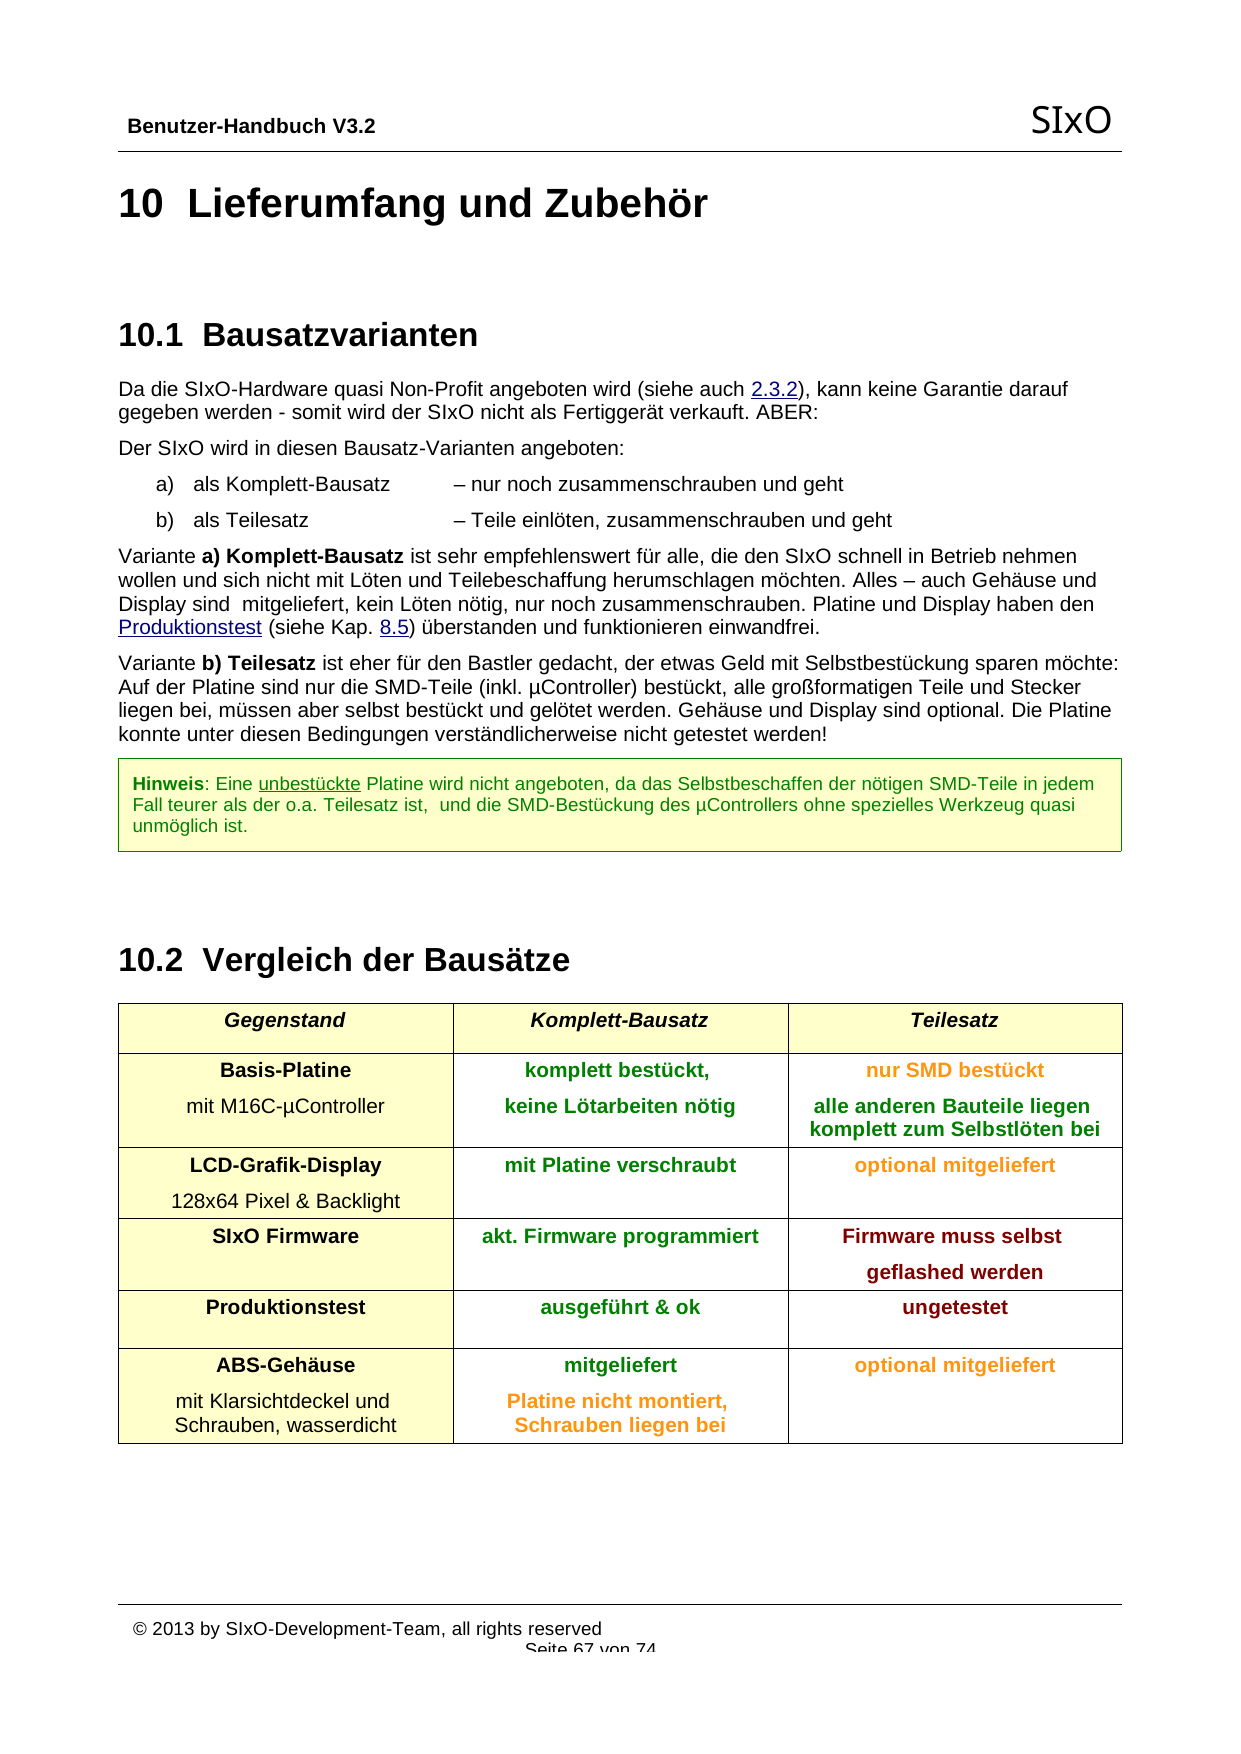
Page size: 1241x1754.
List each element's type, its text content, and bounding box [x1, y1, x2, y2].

text Hinweis: Eine unbestückte Platine wird nicht angeboten, da das Selbstbeschaffen der nötigen SMD-Teile in jedem Fall teurer als der o.a. Teilesatz ist, und die SMD-Bestückung des µControllers ohne spezielles Werkzeug quasi unmöglich ist. [119, 759, 1121, 851]
text Der SIxO wird in diesen Bausatz-Varianten angeboten: [118, 437, 1122, 460]
subtitle Bausatzvarianten [118, 316, 1122, 353]
table_cell mitgeliefert Platine nicht montiert, Schrauben liegen bei [454, 1349, 788, 1443]
table_cell Basis-Platine mit M16C-µController [119, 1054, 453, 1147]
table_cell ABS-Gehäuse mit Klarsichtdeckel und Schrauben, wasserdicht [119, 1349, 453, 1443]
table_cell Firmware muss selbst geflashed werden [789, 1219, 1122, 1289]
subtitle Vergleich der Bausätze [118, 941, 1122, 978]
table_header Teilesatz [789, 1004, 1122, 1052]
table_cell SIxO Firmware [119, 1219, 453, 1289]
table_cell akt. Firmware programmiert [454, 1219, 788, 1289]
table_cell komplett bestückt, keine Lötarbeiten nötig [454, 1054, 788, 1147]
table_cell nur SMD bestückt alle anderen Bauteile liegen komplett zum Selbstlöten bei [789, 1054, 1122, 1147]
subtitle Lieferumfang und Zubehör [118, 180, 1122, 226]
list als Teilesatz – Teile einlöten, zusammenschrauben und geht [156, 509, 1122, 532]
text Da die SIxO-Hardware quasi Non-Profit angeboten wird (siehe auch 2.3.2), kann keine Garantie darauf gegeben werden - somit wird der SIxO nicht als Fertiggerät verkauft. ABER: [118, 377, 1122, 424]
table_cell LCD-Grafik-Display 128x64 Pixel & Backlight [119, 1148, 453, 1218]
list als Komplett-Bausatz – nur noch zusammenschrauben und geht [156, 473, 1122, 496]
text Variante a) Komplett-Bausatz ist sehr empfehlenswert für alle, die den SIxO schnell in Betrieb nehmen wollen und sich nicht mit Löten und Teilebeschaffung herumschlagen möchten. Alles – auch Gehäuse und Display sind mitgeliefert, kein Löten nötig, nur noch zusammenschrauben. Platine und Display haben den Produktionstest (siehe Kap. 8.5) überstanden und funktionieren einwandfrei. [118, 545, 1122, 639]
table_cell ausgeführt & ok [454, 1291, 788, 1348]
table_cell optional mitgeliefert [789, 1148, 1122, 1218]
table_header Komplett-Bausatz [454, 1004, 788, 1052]
table_cell mit Platine verschraubt [454, 1148, 788, 1218]
text Variante b) Teilesatz ist eher für den Bastler gedacht, der etwas Geld mit Selbstbestückung sparen möchte: Auf der Platine sind nur die SMD-Teile (inkl. µController) bestückt, alle großformatigen Teile und Stecker liegen bei, müssen aber selbst bestückt und gelötet werden. Gehäuse und Display sind optional. Die Platine konnte unter diesen Bedingungen verständlicherweise nicht getestet werden! [118, 652, 1122, 746]
table_cell ungetestet [789, 1291, 1122, 1348]
table_cell Produktionstest [119, 1291, 453, 1348]
table_header Gegenstand [119, 1004, 453, 1052]
table_cell optional mitgeliefert [789, 1349, 1122, 1443]
